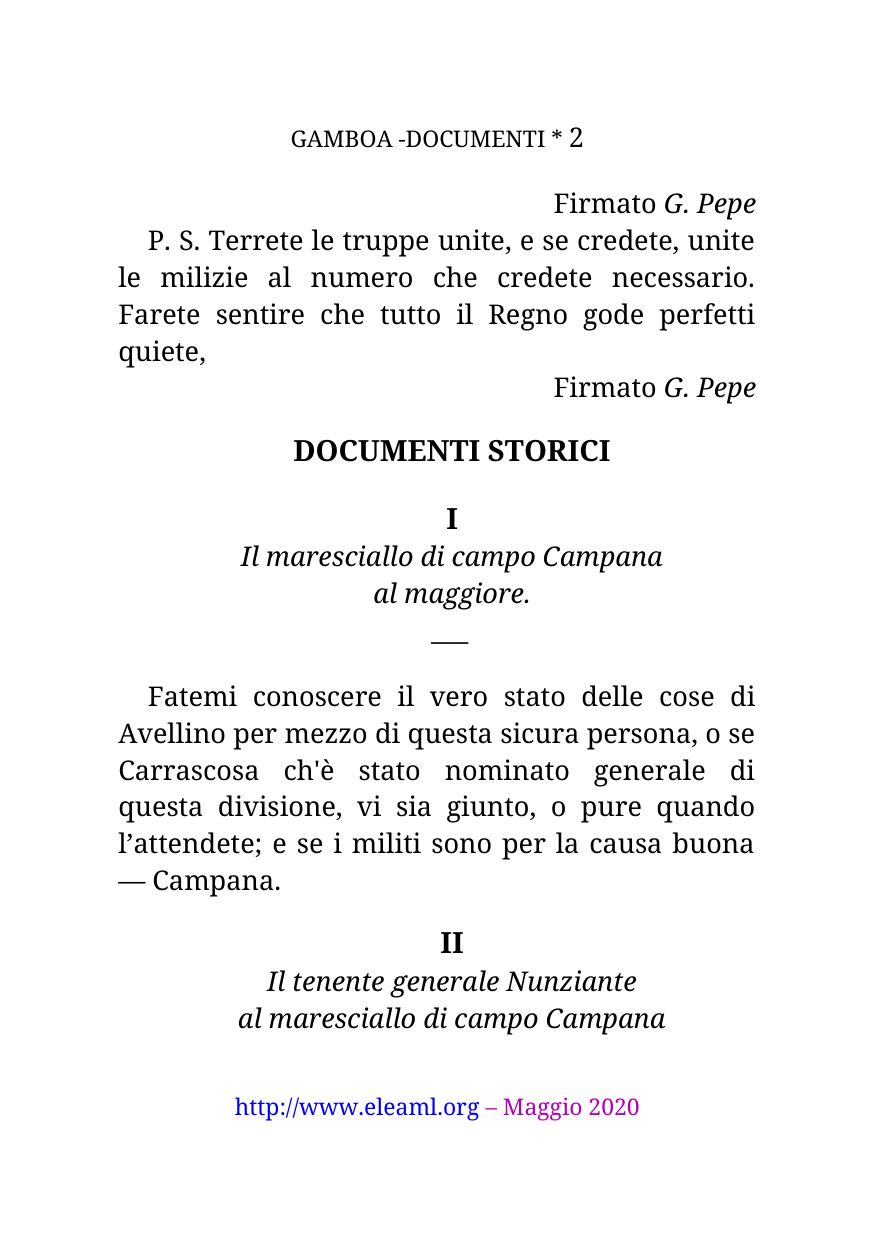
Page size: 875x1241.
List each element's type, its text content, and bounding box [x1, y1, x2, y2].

text II [118, 923, 756, 962]
text I [118, 498, 756, 538]
text P. S. Terrete le truppe unite, e se credete, unite le milizie al numero che credete necessario. Farete sentire che tutto il Regno gode perfetti quiete, [118, 221, 756, 369]
text Firmato G. Pepe [118, 184, 756, 221]
text al maresciallo di campo Campana [118, 999, 756, 1036]
text Il tenente generale Nunziante [118, 962, 756, 999]
text ___ [118, 612, 756, 648]
text Fatemi conoscere il vero stato delle cose di Avellino per mezzo di questa sicura persona, o se Carrascosa ch'è stato nominato generale di questa divisione, vi sia giunto, o pure quando l’attendete; e se i militi sono per la causa buona — Campana. [118, 677, 756, 898]
text al maggiore. [118, 575, 756, 612]
subtitle DOCUMENTI STORICI [118, 430, 756, 469]
text Firmato G. Pepe [118, 369, 756, 406]
text Il maresciallo di campo Campana [118, 538, 756, 575]
